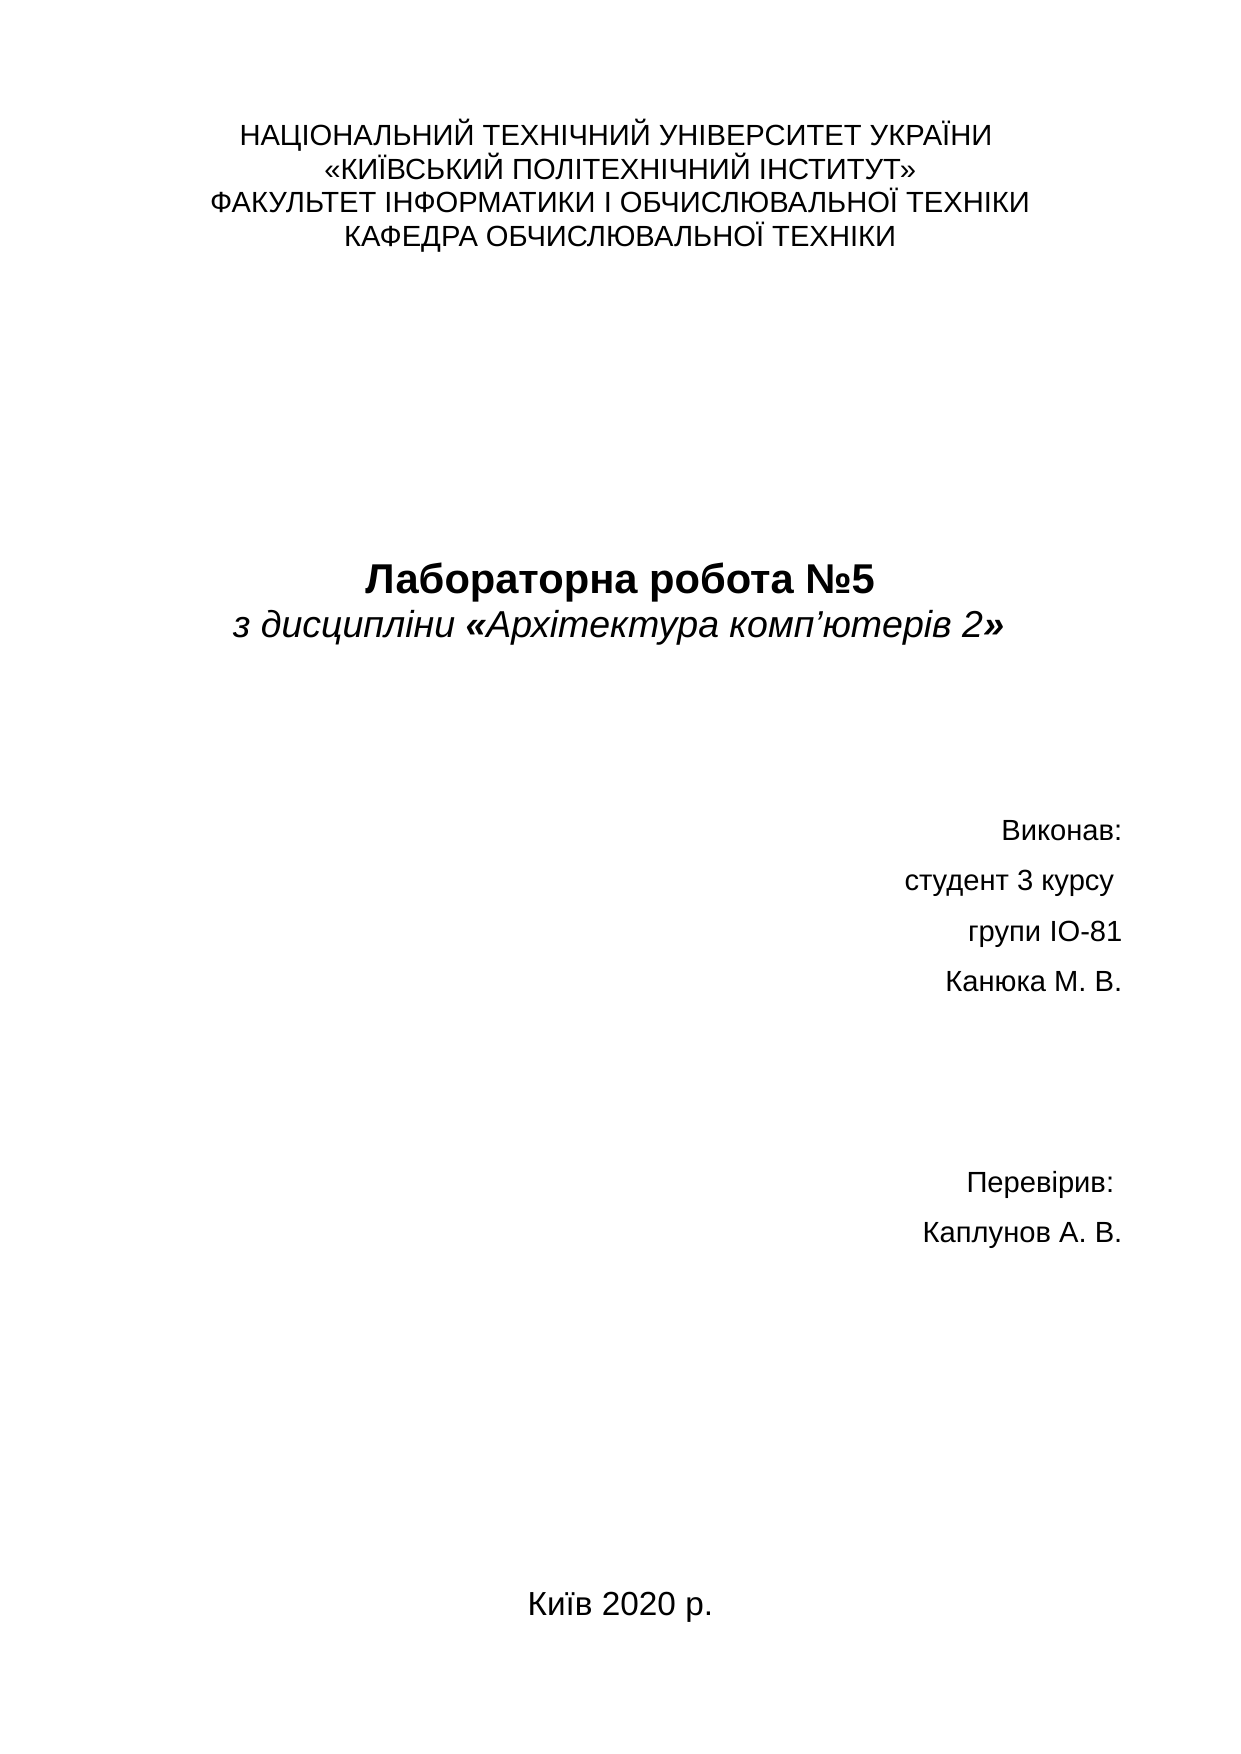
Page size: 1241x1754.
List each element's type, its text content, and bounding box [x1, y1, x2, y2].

text «КИЇВСЬКИЙ ПОЛІТЕХНІЧНИЙ ІНСТИТУТ» [118, 152, 1122, 185]
text Київ 2020 р. [118, 1584, 1122, 1623]
text ФАКУЛЬТЕТ ІНФОРМАТИКИ І ОБЧИСЛЮВАЛЬНОЇ ТЕХНІКИ [118, 185, 1122, 219]
text Виконав: [118, 813, 1122, 846]
text Каплунов А. В. [118, 1215, 1122, 1249]
text Перевірив: [118, 1165, 1122, 1199]
text КАФЕДРА ОБЧИСЛЮВАЛЬНОЇ ТЕХНІКИ [118, 219, 1122, 252]
text Лабораторна робота №5 [118, 554, 1122, 602]
text студент 3 курсу [118, 863, 1122, 897]
text з дисципліни «Архітектура комп’ютерів 2» [118, 602, 1122, 645]
text Канюка М. В. [118, 964, 1122, 997]
text групи ІО-81 [118, 913, 1122, 947]
text НАЦІОНАЛЬНИЙ ТЕХНІЧНИЙ УНІВЕРСИТЕТ УКРАЇНИ [118, 118, 1122, 152]
